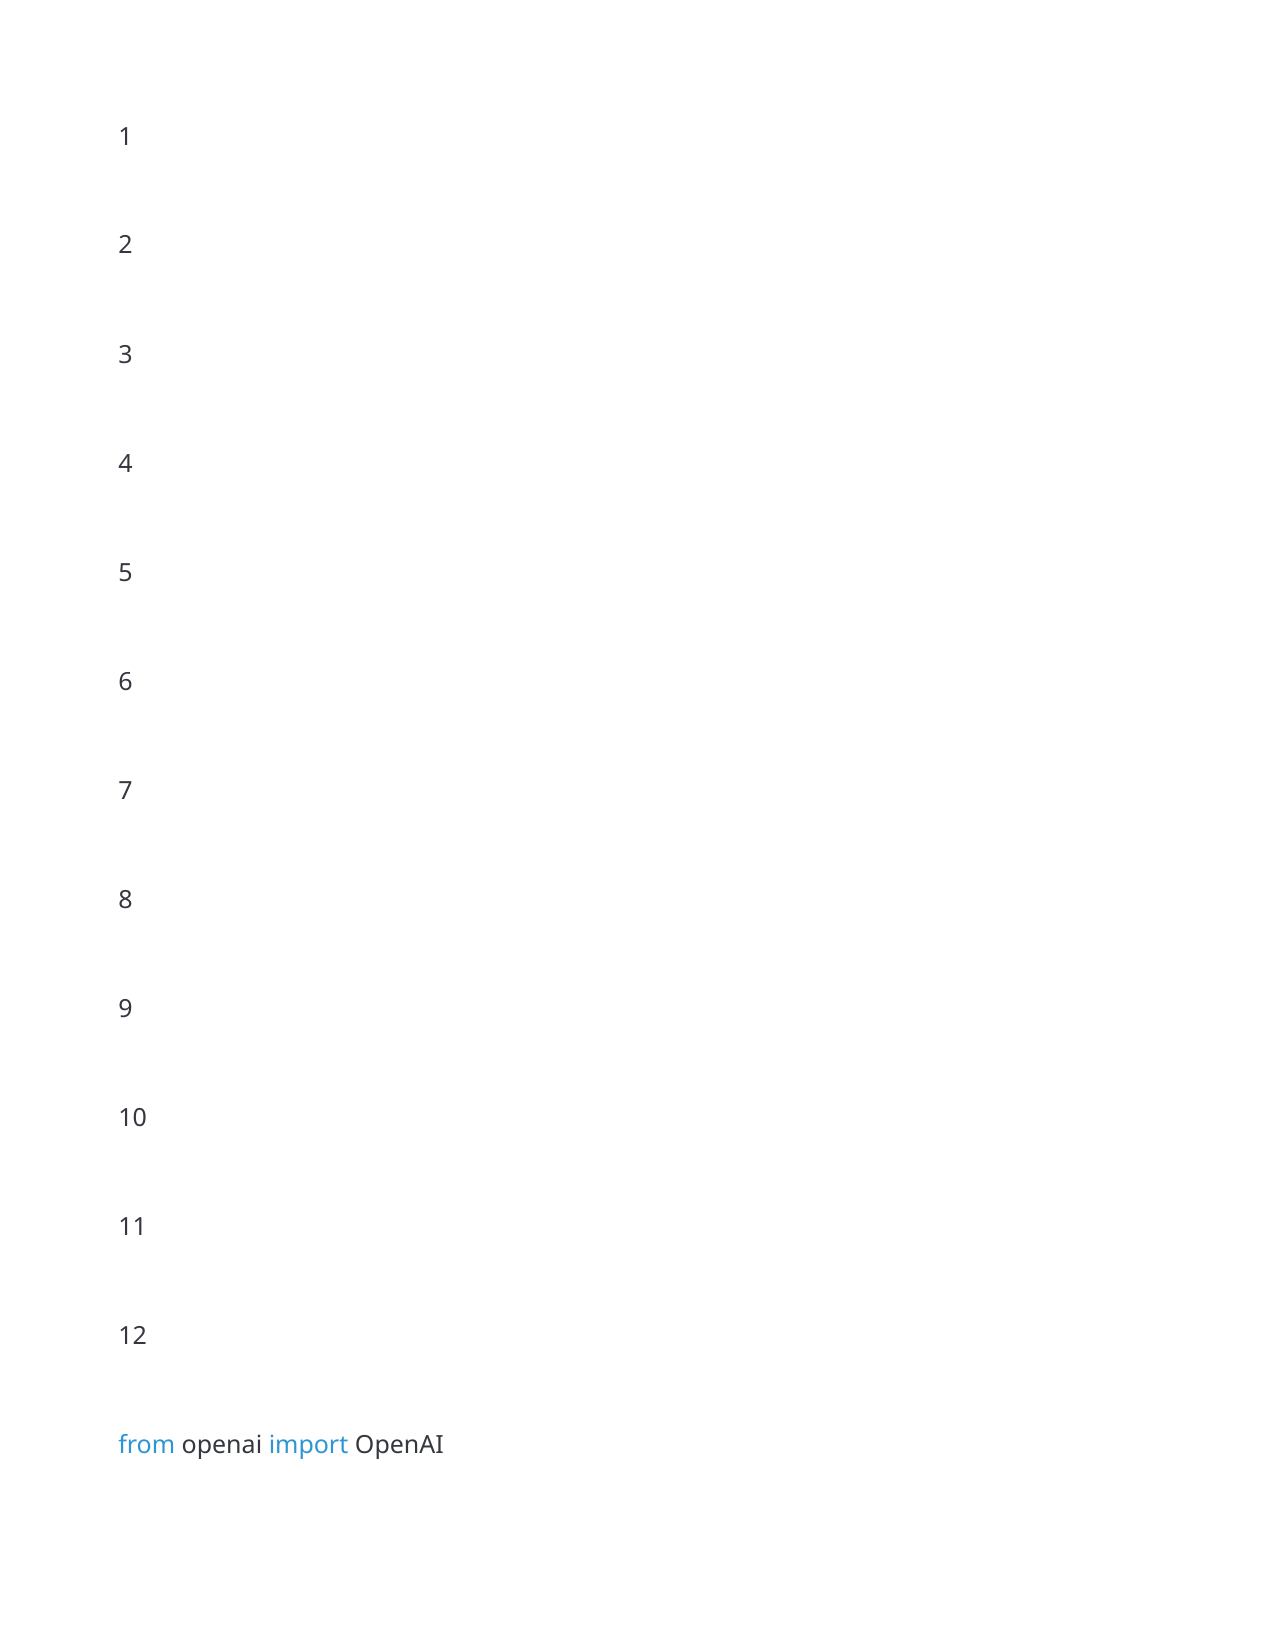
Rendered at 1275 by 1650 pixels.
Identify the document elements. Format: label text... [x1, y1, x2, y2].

text 10 [118, 1100, 1157, 1134]
text 11 [118, 1209, 1157, 1243]
text 7 [118, 772, 1157, 807]
text 6 [118, 663, 1157, 697]
text 3 [118, 336, 1157, 370]
text from openai import OpenAI [118, 1427, 1157, 1461]
text 1 [118, 118, 1157, 152]
text 2 [118, 227, 1157, 261]
text 4 [118, 445, 1157, 479]
text 9 [118, 991, 1157, 1025]
text 8 [118, 882, 1157, 916]
text 12 [118, 1318, 1157, 1352]
text 5 [118, 554, 1157, 588]
